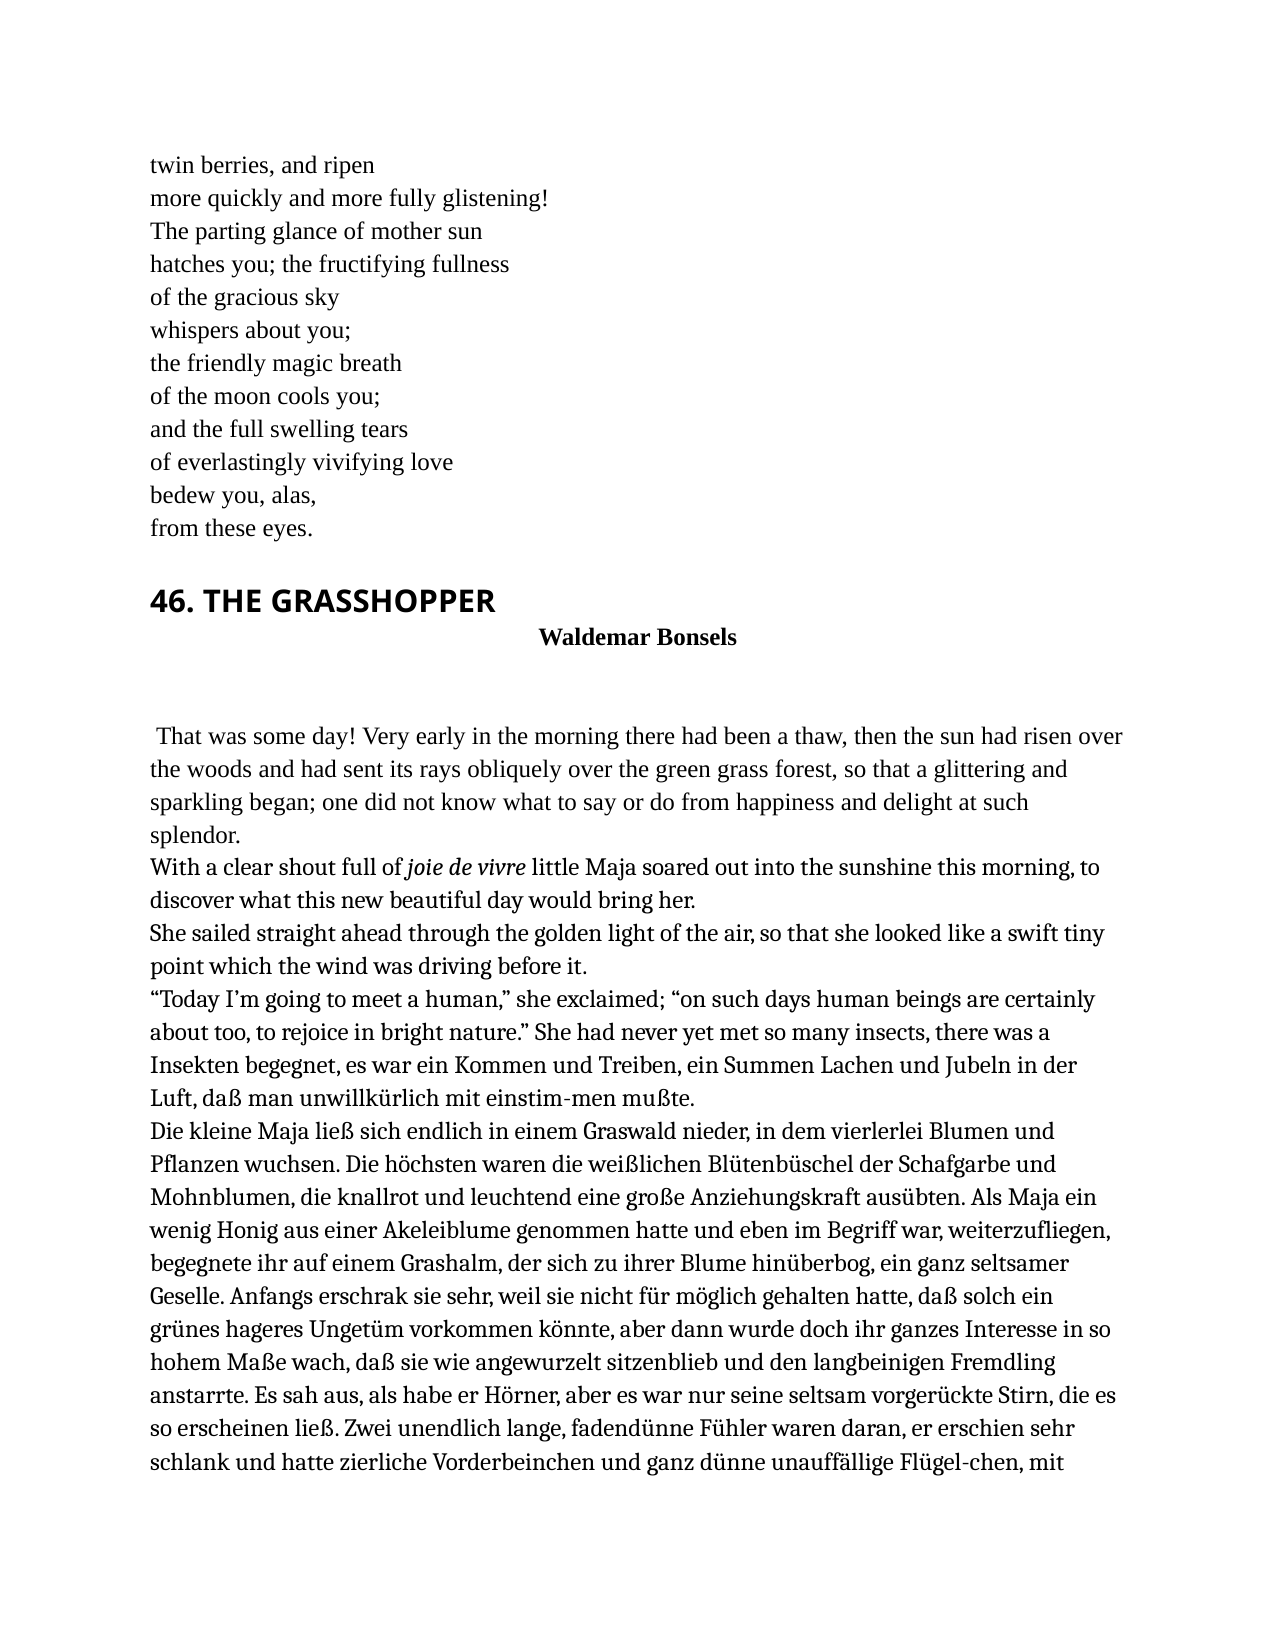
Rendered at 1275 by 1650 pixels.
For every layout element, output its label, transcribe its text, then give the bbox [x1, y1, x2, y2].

text With a clear shout full of joie de vivre little Maja soared out into the sunshine this morning, to discover what this new beautiful day would bring her. [150, 853, 1125, 915]
text “Today I’m going to meet a human,” she exclaimed; “on such days human beings are certainly about too, to rejoice in bright nature.” She had never yet met so many insects, there was a Insekten begegnet, es war ein Kommen und Treiben, ein Summen Lachen und Jubeln in der Luft, daß man unwillkürlich mit einstim-men mußte. [150, 985, 1125, 1113]
text 46. THE GRASSHOPPER [150, 571, 1125, 622]
text Die kleine Maja ließ sich endlich in einem Graswald nieder, in dem vierlerlei Blumen und Pflanzen wuchsen. Die höchsten waren die weißlichen Blütenbüschel der Schafgarbe und Mohnblumen, die knallrot und leuchtend eine große Anziehungskraft ausübten. Als Maja ein wenig Honig aus einer Akeleiblume genommen hatte und eben im Begriff war, weiterzufliegen, begegnete ihr auf einem Grashalm, der sich zu ihrer Blume hinüberbog, ein ganz seltsamer Geselle. Anfangs erschrak sie sehr, weil sie nicht für möglich gehalten hatte, daß solch ein grünes hageres Ungetüm vorkommen könnte, aber dann wurde doch ihr ganzes Interesse in so hohem Maße wach, daß sie wie angewurzelt sitzenblieb und den langbeinigen Fremdling anstarrte. Es sah aus, als habe er Hörner, aber es war nur seine seltsam vorgerückte Stirn, die es so erscheinen ließ. Zwei unendlich lange, fadendünne Fühler waren daran, er erschien sehr schlank und hatte zierliche Vorderbeinchen und ganz dünne unauffällige Flügel-chen, mit [150, 1117, 1125, 1476]
text That was some day! Very early in the morning there had been a thaw, then the sun had risen over the woods and had sent its rays obliquely over the green grass forest, so that a glittering and sparkling began; one did not know what to say or do from happiness and delight at such splendor. [150, 655, 1125, 849]
text twin berries, and ripen more quickly and more fully glistening! The parting glance of mother sun hatches you; the fructifying fullness of the gracious sky whispers about you; the friendly magic breath of the moon cools you; and the full swelling tears of everlastingly vivifying love bedew you, alas, from these eyes. [150, 150, 1125, 542]
text Waldemar Bonsels [150, 622, 1125, 651]
text She sailed straight ahead through the golden light of the air, so that she looked like a swift tiny point which the wind was driving before it. [150, 919, 1125, 981]
